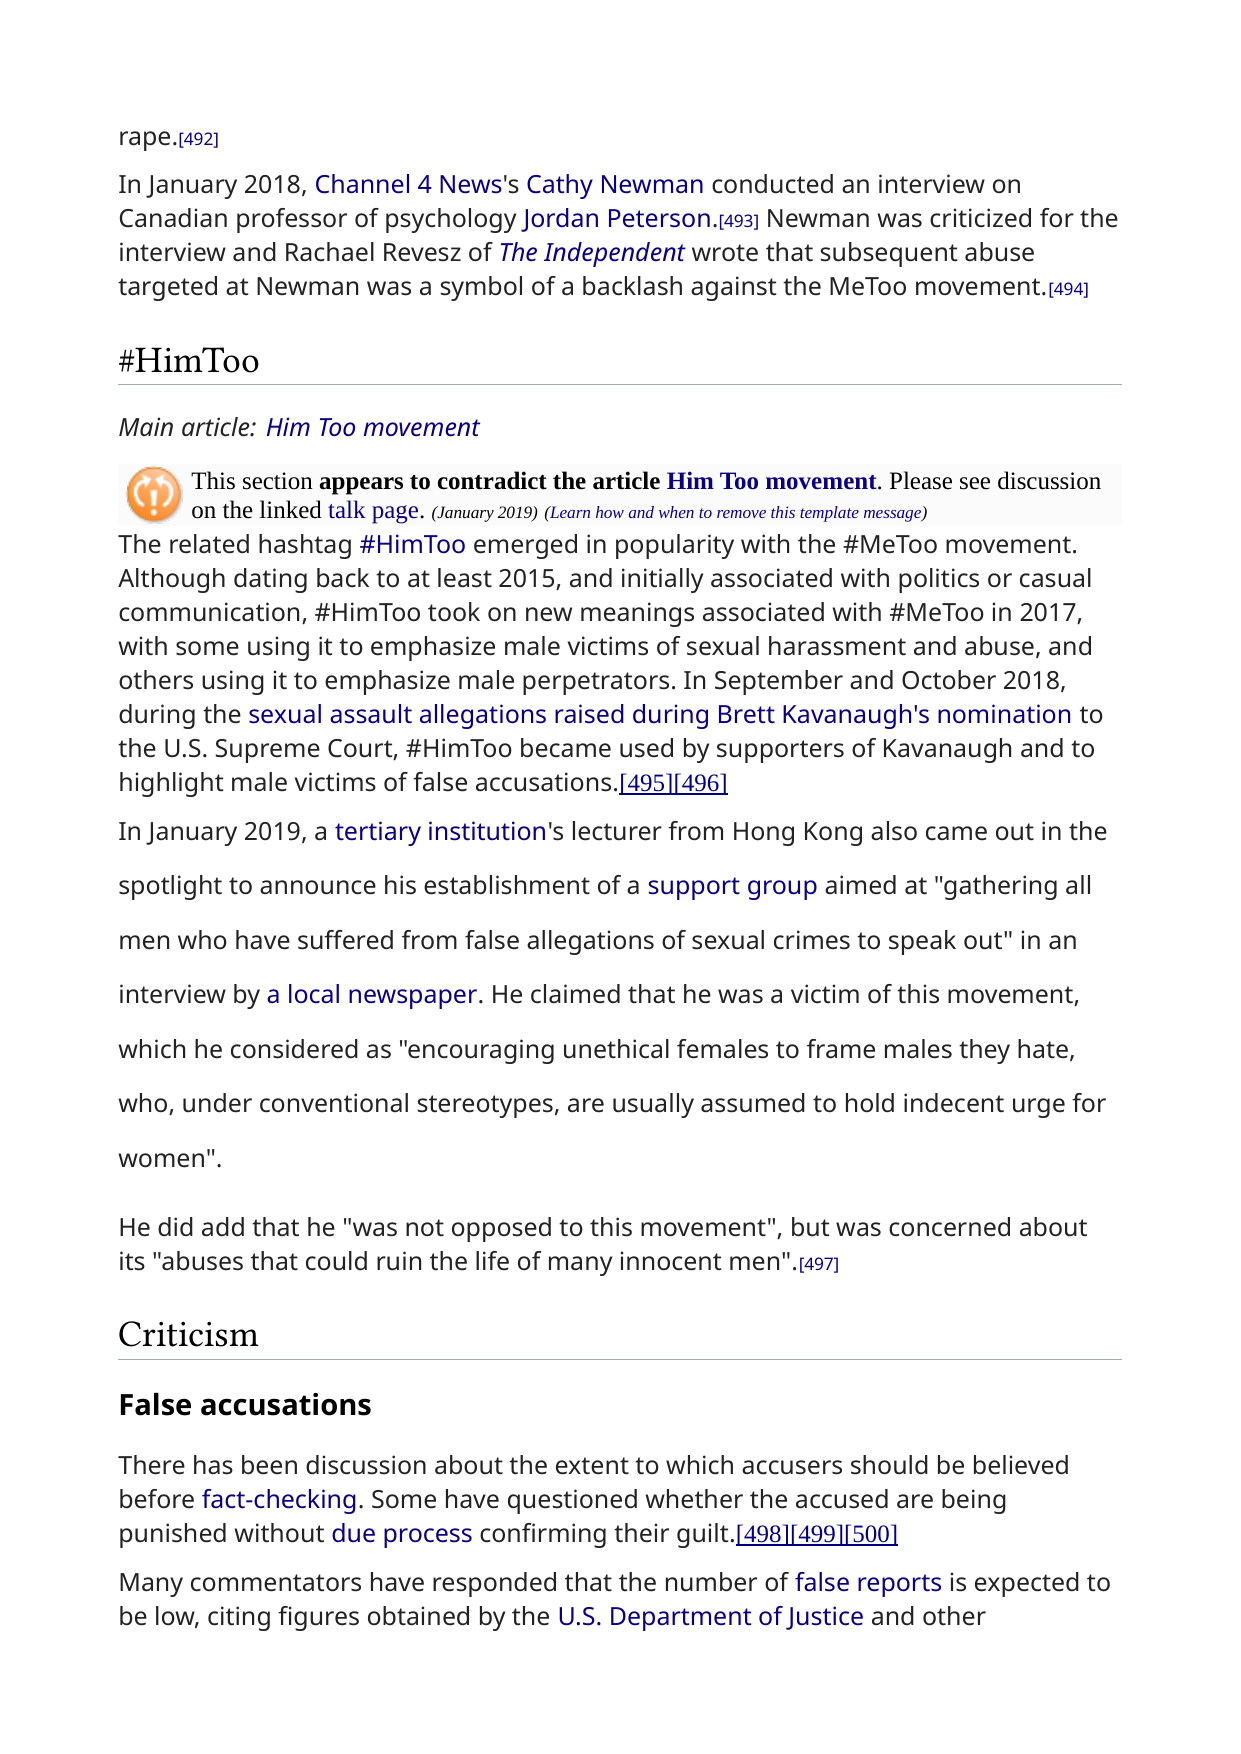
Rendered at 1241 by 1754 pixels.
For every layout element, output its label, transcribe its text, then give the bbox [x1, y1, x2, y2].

subtitle Criticism [118, 1313, 1122, 1359]
subtitle #HimToo [118, 338, 1122, 384]
text There has been discussion about the extent to which accusers should be believed before fact-checking. Some have questioned whether the accused are being punished without due process confirming their guilt.[498][499][500] [118, 1447, 1122, 1550]
text In January 2019, a tertiary institution's lecturer from Hong Kong also came out in the spotlight to announce his establishment of a support group aimed at "gathering all men who have suffered from false allegations of sexual crimes to speak out" in an interview by a local newspaper. He claimed that he was a victim of this movement, which he considered as "encouraging unethical females to frame males they hate, who, under conventional stereotypes, are usually assumed to hold indecent urge for women". [118, 813, 1122, 1174]
table_header This section appears to contradict the article Him Too movement. Please see discussion on the linked talk page. (January 2019) (Learn how and when to remove this template message) [191, 464, 1122, 526]
text The related hashtag #HimToo emerged in popularity with the #MeToo movement. Although dating back to at least 2015, and initially associated with politics or casual communication, #HimToo took on new meanings associated with #MeToo in 2017, with some using it to emphasize male victims of sexual harassment and abuse, and others using it to emphasize male perpetrators. In September and October 2018, during the sexual assault allegations raised during Brett Kavanaugh's nomination to the U.S. Supreme Court, #HimToo became used by supporters of Kavanaugh and to highlight male victims of false accusations.[495][496] [118, 526, 1122, 799]
picture [123, 463, 186, 527]
text rape.[492] [118, 118, 1122, 152]
text He did add that he "was not opposed to this movement", but was concerned about its "abuses that could ruin the life of many innocent men".[497] [118, 1209, 1122, 1278]
subtitle False accusations [118, 1384, 1122, 1424]
text Many commentators have responded that the number of false reports is expected to be low, citing figures obtained by the U.S. Department of Justice and other [118, 1564, 1122, 1632]
text Main article: Him Too movement [118, 409, 1122, 443]
table_header [118, 464, 123, 526]
table_header [186, 464, 191, 526]
text In January 2018, Channel 4 News's Cathy Newman conducted an interview on Canadian professor of psychology Jordan Peterson.[493] Newman was criticized for the interview and Rachael Revesz of The Independent wrote that subsequent abuse targeted at Newman was a symbol of a backlash against the MeToo movement.[494] [118, 167, 1122, 303]
